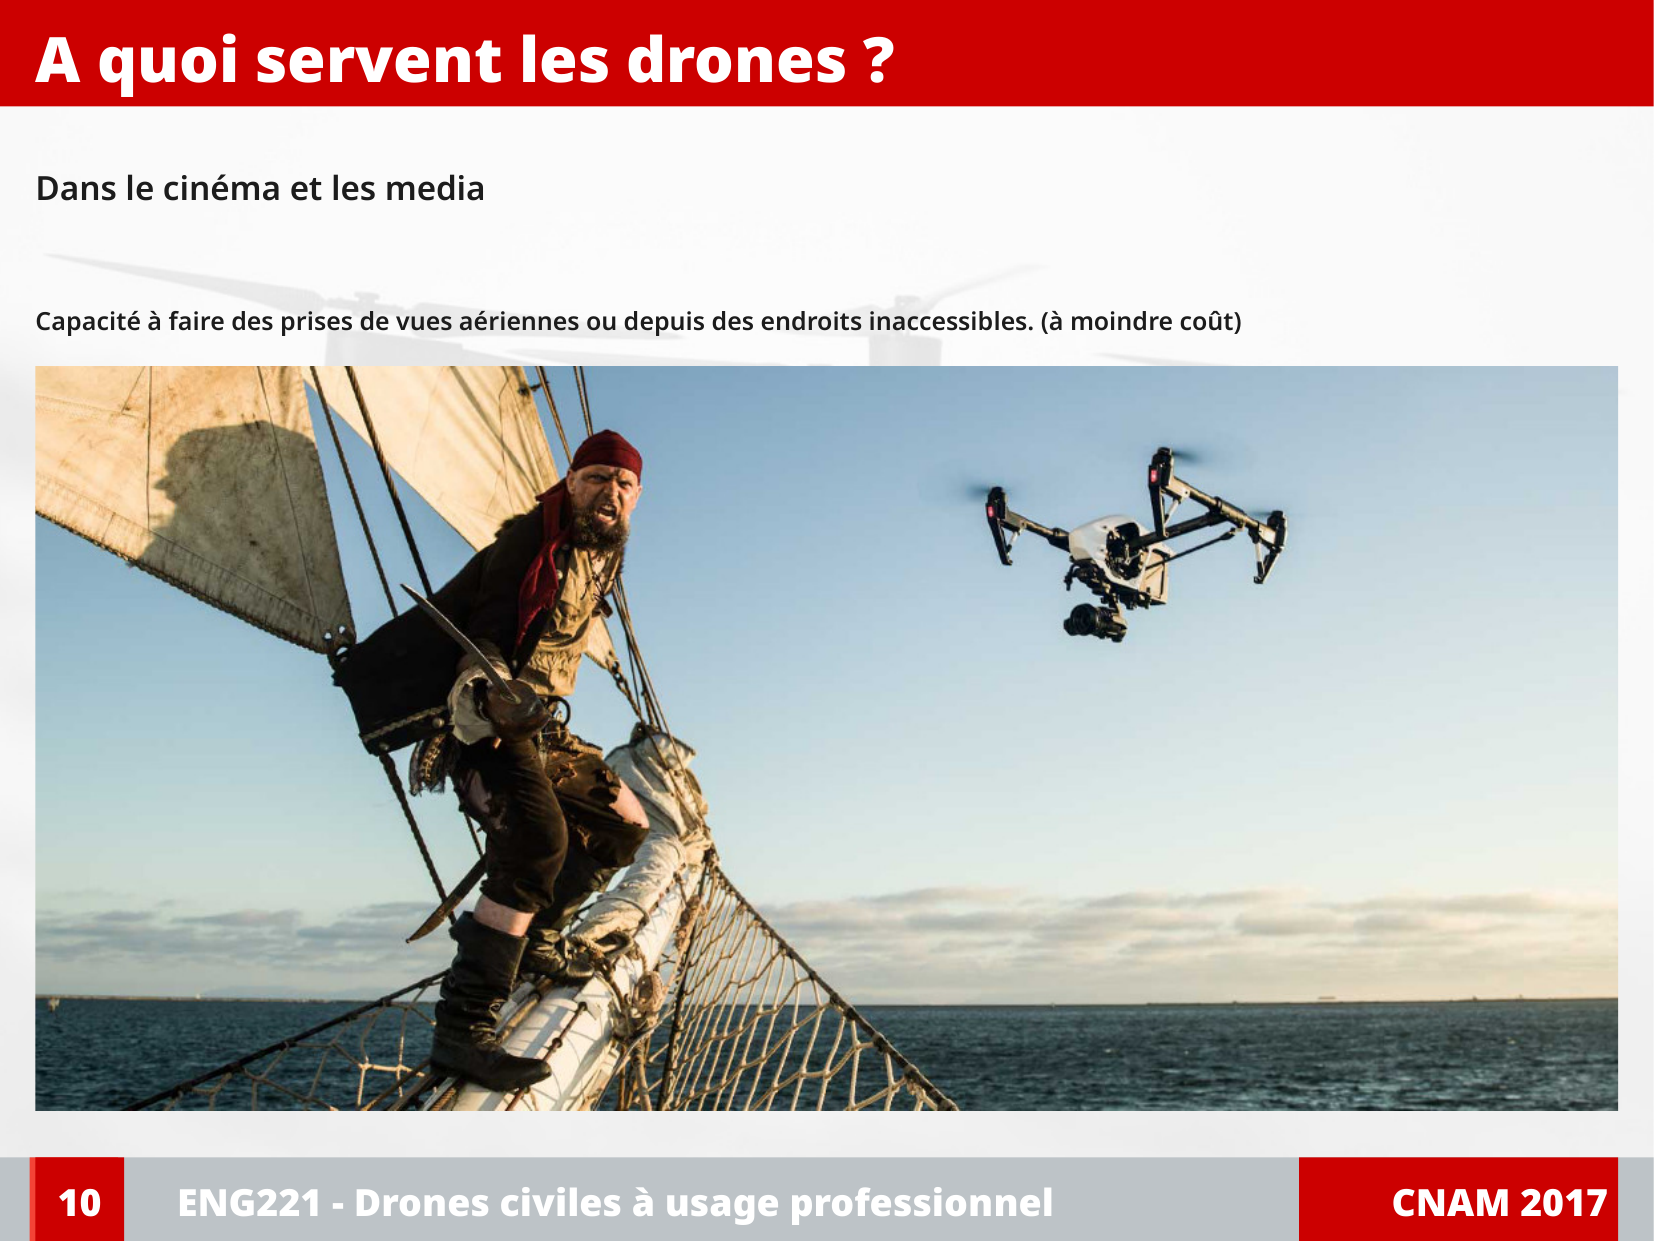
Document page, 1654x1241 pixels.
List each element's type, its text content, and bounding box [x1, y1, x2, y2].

picture [0, 107, 1654, 1157]
list Dans le cinéma et les media Capacité à faire des prises de vues aériennes ou depuis des endroits inaccessibles. (à moindre coût) [35, 165, 1619, 366]
title A quoi servent les drones ? [35, 0, 1571, 101]
